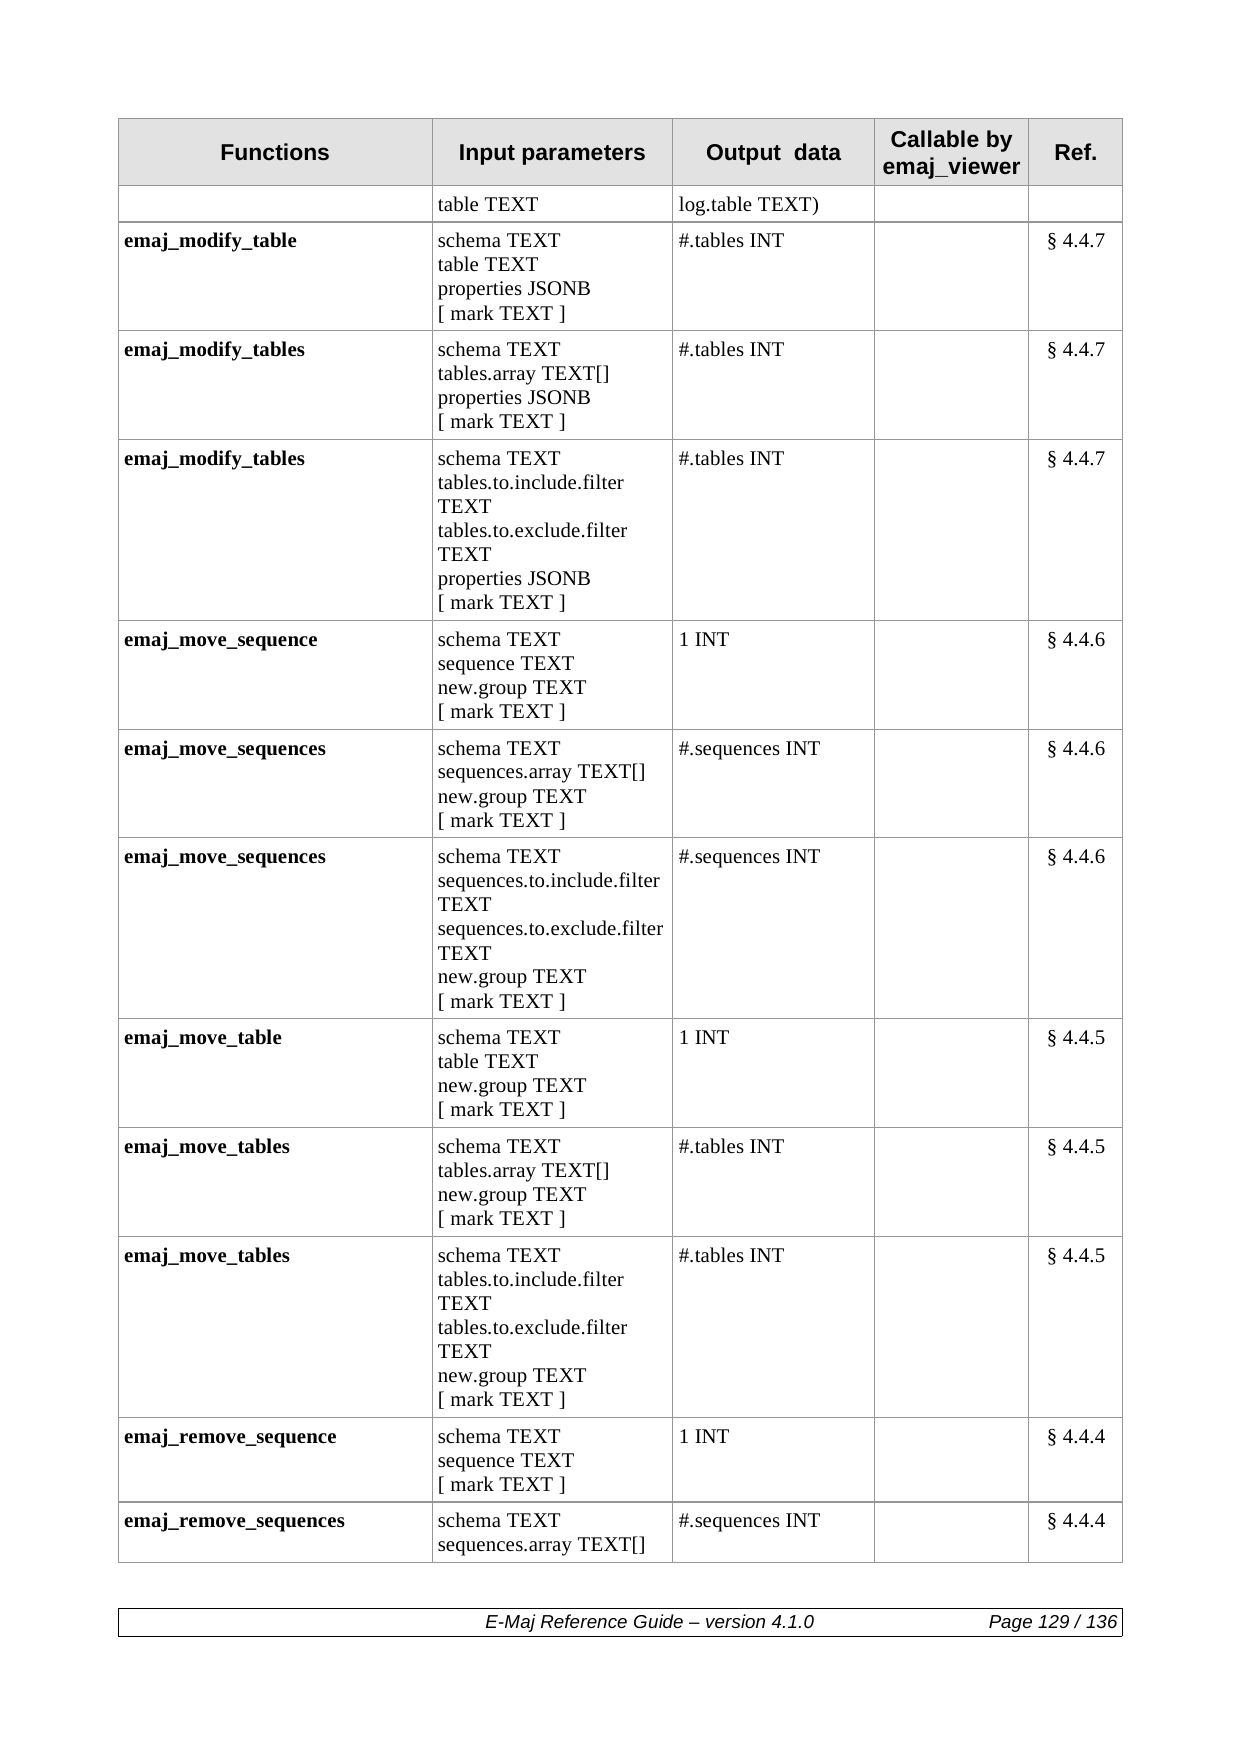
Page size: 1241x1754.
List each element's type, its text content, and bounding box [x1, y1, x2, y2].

table_cell [875, 440, 1028, 620]
table_cell schema TEXT sequence TEXT [ mark TEXT ] [433, 1418, 672, 1501]
table_cell #.sequences INT [673, 838, 874, 1018]
table_cell [1029, 186, 1122, 221]
table_cell schema TEXT tables.array TEXT[] properties JSONB [ mark TEXT ] [433, 331, 672, 439]
table_cell 1 INT [673, 1019, 874, 1127]
table_cell [875, 1503, 1028, 1562]
table_cell [875, 621, 1028, 728]
table_header Callable by emaj_viewer [875, 119, 1028, 185]
table_cell [875, 1019, 1028, 1127]
table_cell schema TEXT sequences.to.include.filter TEXT sequences.to.exclude.filter TEXT new.group TEXT [ mark TEXT ] [433, 838, 672, 1018]
table_cell [875, 730, 1028, 837]
table_cell #.tables INT [673, 331, 874, 439]
table_cell schema TEXT table TEXT properties JSONB [ mark TEXT ] [433, 223, 672, 330]
table_cell § 4.4.7 [1029, 223, 1122, 330]
table_cell emaj_move_sequences [119, 730, 432, 837]
table_cell schema TEXT sequences.array TEXT[] [433, 1503, 672, 1562]
table_cell § 4.4.7 [1029, 440, 1122, 620]
table_cell log.table TEXT) [673, 186, 874, 221]
table_cell schema TEXT tables.to.include.filter TEXT tables.to.exclude.filter TEXT properties JSONB [ mark TEXT ] [433, 440, 672, 620]
table_cell § 4.4.6 [1029, 621, 1122, 728]
table_cell 1 INT [673, 621, 874, 728]
table_header Input parameters [433, 119, 672, 185]
table_cell § 4.4.5 [1029, 1128, 1122, 1236]
table_cell [875, 838, 1028, 1018]
table_cell schema TEXT sequences.array TEXT[] new.group TEXT [ mark TEXT ] [433, 730, 672, 837]
table_cell § 4.4.5 [1029, 1237, 1122, 1417]
table_header Ref. [1029, 119, 1122, 185]
table_cell emaj_modify_tables [119, 331, 432, 439]
table_cell emaj_move_table [119, 1019, 432, 1127]
table_cell #.tables INT [673, 1237, 874, 1417]
table_cell emaj_move_tables [119, 1128, 432, 1236]
table_cell [875, 331, 1028, 439]
table_header Functions [119, 119, 432, 185]
table_header Output data [673, 119, 874, 185]
table_cell emaj_move_tables [119, 1237, 432, 1417]
table_cell [119, 186, 432, 221]
table_cell table TEXT [433, 186, 672, 221]
table_cell [875, 1128, 1028, 1236]
table_cell § 4.4.4 [1029, 1418, 1122, 1501]
table_cell schema TEXT tables.array TEXT[] new.group TEXT [ mark TEXT ] [433, 1128, 672, 1236]
table_cell § 4.4.6 [1029, 838, 1122, 1018]
table_cell #.sequences INT [673, 1503, 874, 1562]
table_cell 1 INT [673, 1418, 874, 1501]
table_cell [875, 223, 1028, 330]
table_cell [875, 186, 1028, 221]
table_cell emaj_modify_table [119, 223, 432, 330]
table_cell #.tables INT [673, 223, 874, 330]
table_cell schema TEXT tables.to.include.filter TEXT tables.to.exclude.filter TEXT new.group TEXT [ mark TEXT ] [433, 1237, 672, 1417]
table_cell emaj_modify_tables [119, 440, 432, 620]
table_cell § 4.4.5 [1029, 1019, 1122, 1127]
table_cell § 4.4.7 [1029, 331, 1122, 439]
table_cell [875, 1237, 1028, 1417]
table_cell emaj_remove_sequences [119, 1503, 432, 1562]
table_cell #.tables INT [673, 440, 874, 620]
table_cell emaj_move_sequences [119, 838, 432, 1018]
table_cell [875, 1418, 1028, 1501]
table_cell emaj_remove_sequence [119, 1418, 432, 1501]
table_cell #.tables INT [673, 1128, 874, 1236]
table_cell schema TEXT sequence TEXT new.group TEXT [ mark TEXT ] [433, 621, 672, 728]
table_cell § 4.4.4 [1029, 1503, 1122, 1562]
table_cell schema TEXT table TEXT new.group TEXT [ mark TEXT ] [433, 1019, 672, 1127]
table_cell emaj_move_sequence [119, 621, 432, 728]
table_cell #.sequences INT [673, 730, 874, 837]
table_cell § 4.4.6 [1029, 730, 1122, 837]
